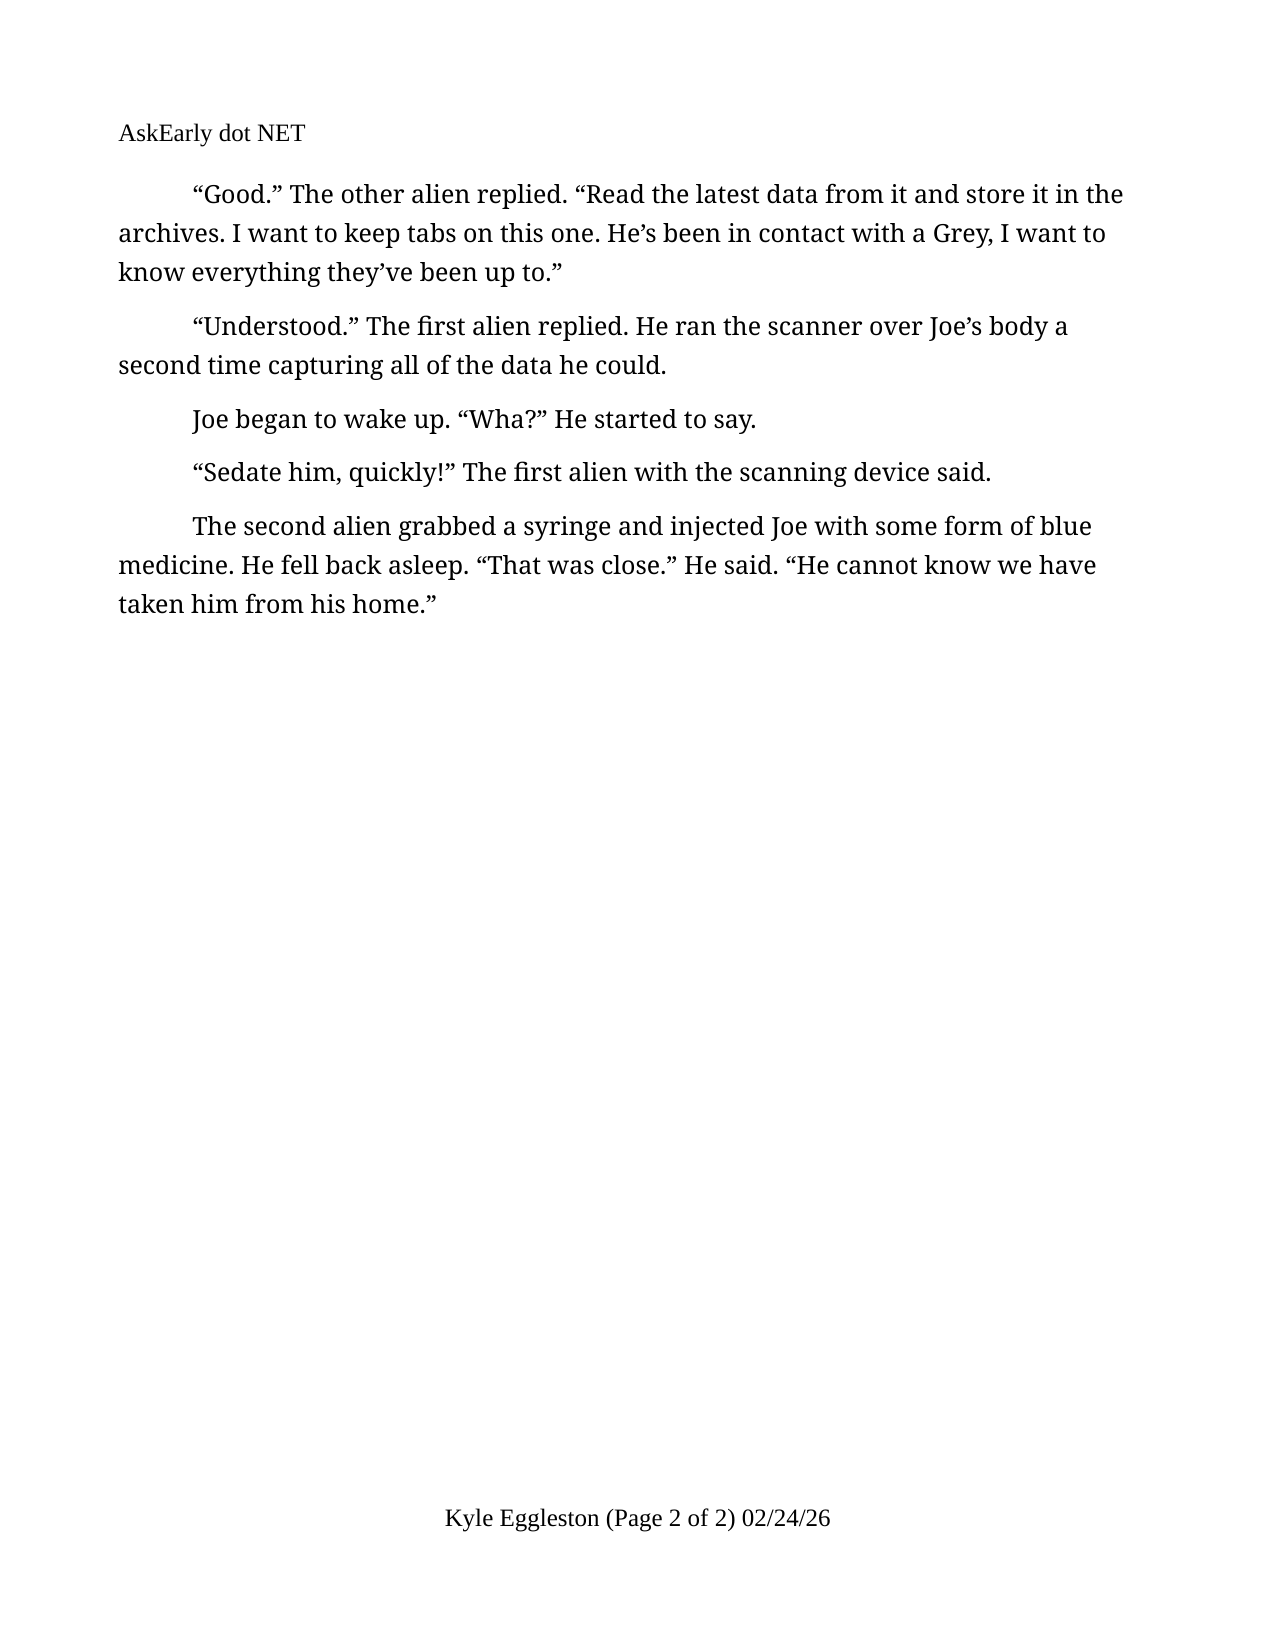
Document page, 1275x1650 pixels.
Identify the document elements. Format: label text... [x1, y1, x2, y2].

text “Good.” The other alien replied. “Read the latest data from it and store it in the archives. I want to keep tabs on this one. He’s been in contact with a Grey, I want to know everything they’ve been up to.” [118, 176, 1157, 289]
text The second alien grabbed a syringe and injected Joe with some form of blue medicine. He fell back asleep. “That was close.” He said. “He cannot know we have taken him from his home.” [118, 509, 1157, 621]
text “Sedate him, quickly!” The first alien with the scanning device said. [118, 455, 1157, 489]
text “Understood.” The first alien replied. He ran the scanner over Joe’s body a second time capturing all of the data he could. [118, 308, 1157, 382]
text Joe began to wake up. “Wha?” He started to say. [118, 401, 1157, 435]
